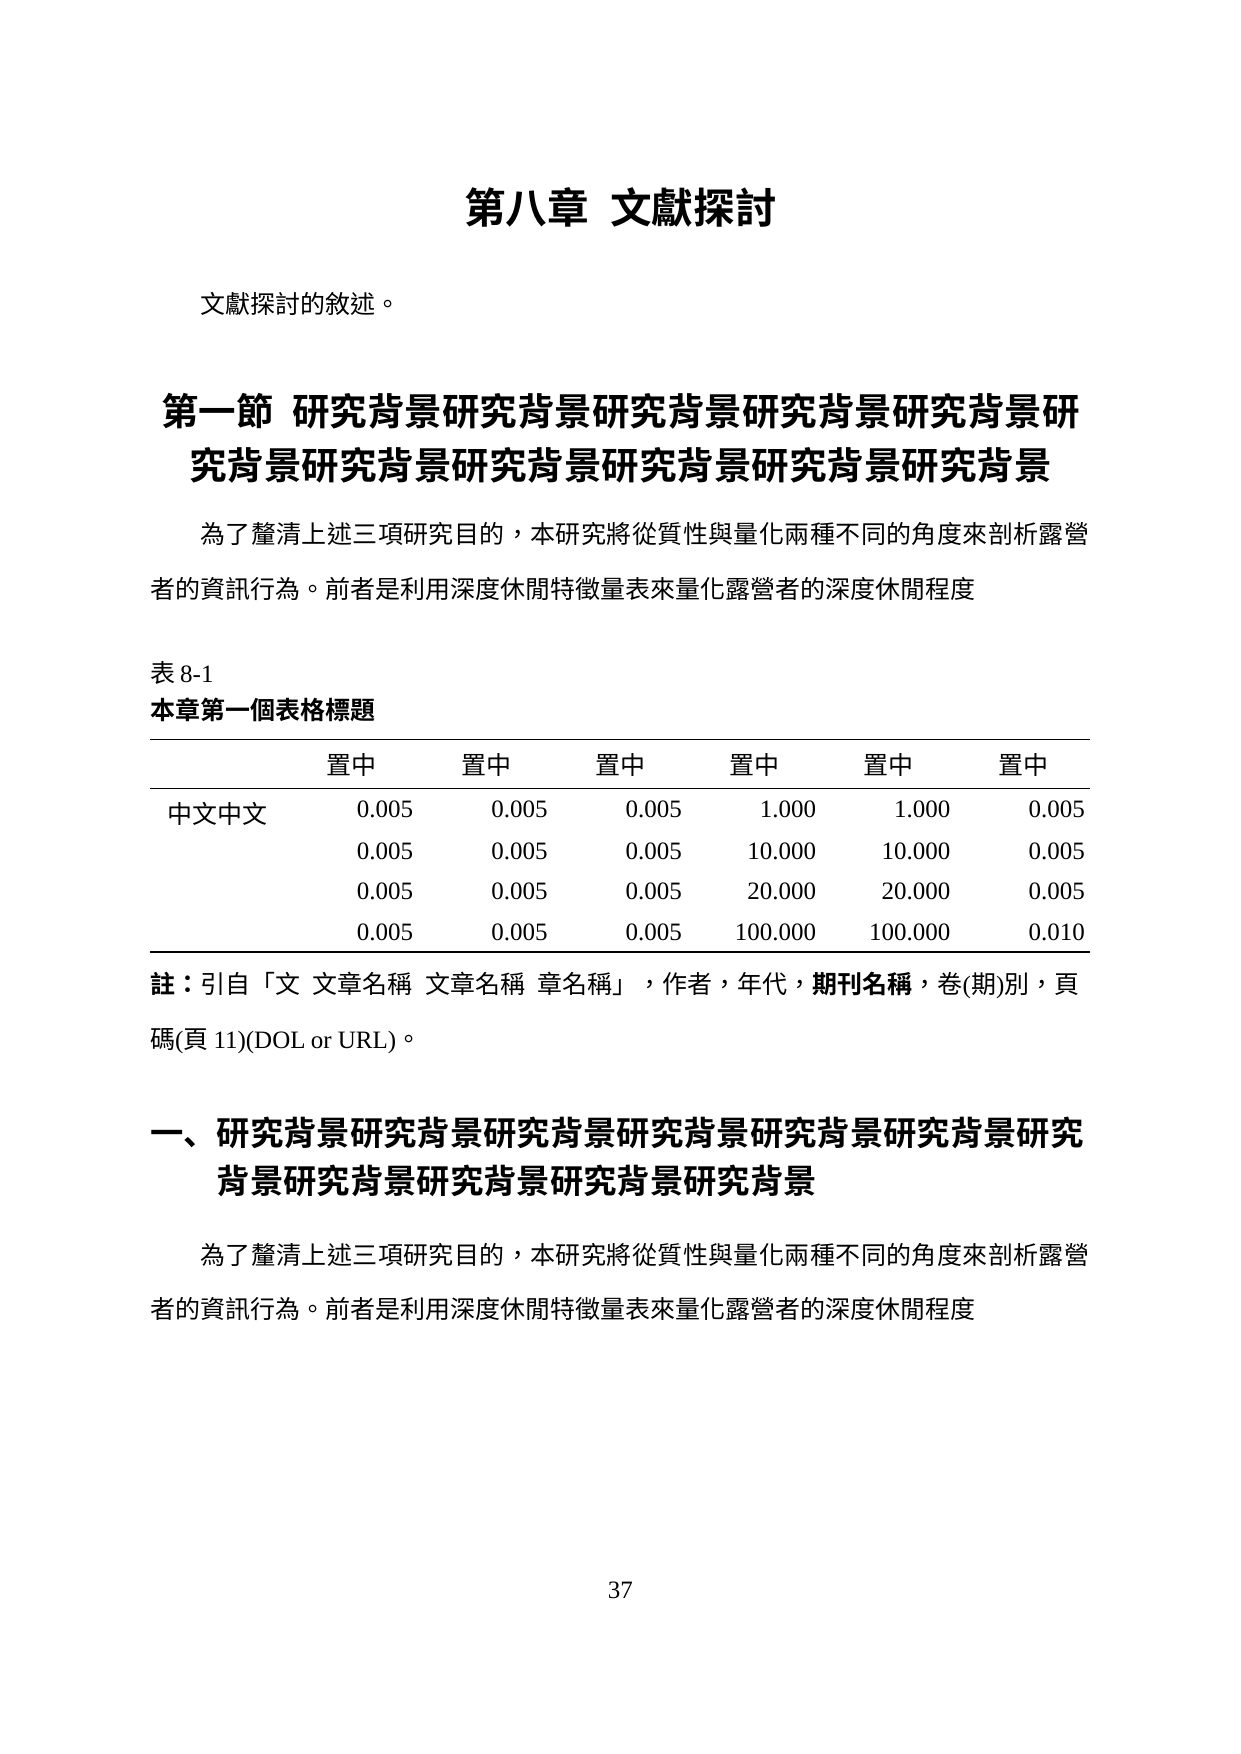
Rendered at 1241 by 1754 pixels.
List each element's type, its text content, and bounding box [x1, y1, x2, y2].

table_header [150, 740, 284, 788]
table_cell 10.000 [821, 829, 956, 871]
text 表8-1 本章第一個表格標題 [150, 654, 1090, 726]
table_header 置中 [553, 740, 687, 788]
table_cell 0.010 [956, 911, 1090, 951]
table_cell 0.005 [284, 871, 418, 911]
table_cell 0.005 [284, 789, 418, 829]
table_cell 0.005 [956, 829, 1090, 871]
table_cell 1.000 [687, 789, 821, 829]
table_cell 0.005 [553, 829, 687, 871]
table_cell 0.005 [419, 789, 553, 829]
text 註：引自「文 文章名稱 文章名稱 章名稱」，作者，年代，期刊名稱，卷(期)別，頁碼(頁11)(DOL or URL)。 [150, 965, 1090, 1056]
table_cell 中文中文 [150, 789, 284, 951]
table_cell 0.005 [553, 911, 687, 951]
table_header 置中 [284, 740, 418, 788]
table_header 置中 [419, 740, 553, 788]
table_cell 100.000 [687, 911, 821, 951]
table_header 置中 [956, 740, 1090, 788]
text 為了釐清上述三項研究目的，本研究將從質性與量化兩種不同的角度來剖析露營者的資訊行為。前者是利用深度休閒特徵量表來量化露營者的深度休閒程度 [150, 515, 1090, 606]
table_cell 1.000 [821, 789, 956, 829]
subtitle 一、研究背景研究背景研究背景研究背景研究背景研究背景研究背景研究背景研究背景研究背景研究背景 [150, 1106, 1090, 1203]
table_cell 0.005 [419, 829, 553, 871]
subtitle 第八章 文獻探討 [150, 175, 1090, 235]
table_cell 10.000 [687, 829, 821, 871]
text 為了釐清上述三項研究目的，本研究將從質性與量化兩種不同的角度來剖析露營者的資訊行為。前者是利用深度休閒特徵量表來量化露營者的深度休閒程度 [150, 1235, 1090, 1326]
table_cell 100.000 [821, 911, 956, 951]
table_cell 20.000 [821, 871, 956, 911]
table_cell 0.005 [419, 871, 553, 911]
table_header 置中 [821, 740, 956, 788]
table_cell 0.005 [419, 911, 553, 951]
table_header 置中 [687, 740, 821, 788]
table_cell 20.000 [687, 871, 821, 911]
table_cell 0.005 [956, 871, 1090, 911]
table_cell 0.005 [956, 789, 1090, 829]
text 文獻探討的敘述。 [150, 285, 1090, 321]
table_cell 0.005 [553, 871, 687, 911]
table_cell 0.005 [553, 789, 687, 829]
subtitle 第一節 研究背景研究背景研究背景研究背景研究背景研究背景研究背景研究背景研究背景研究背景研究背景 [150, 382, 1090, 490]
table_cell 0.005 [284, 911, 418, 951]
table_cell 0.005 [284, 829, 418, 871]
